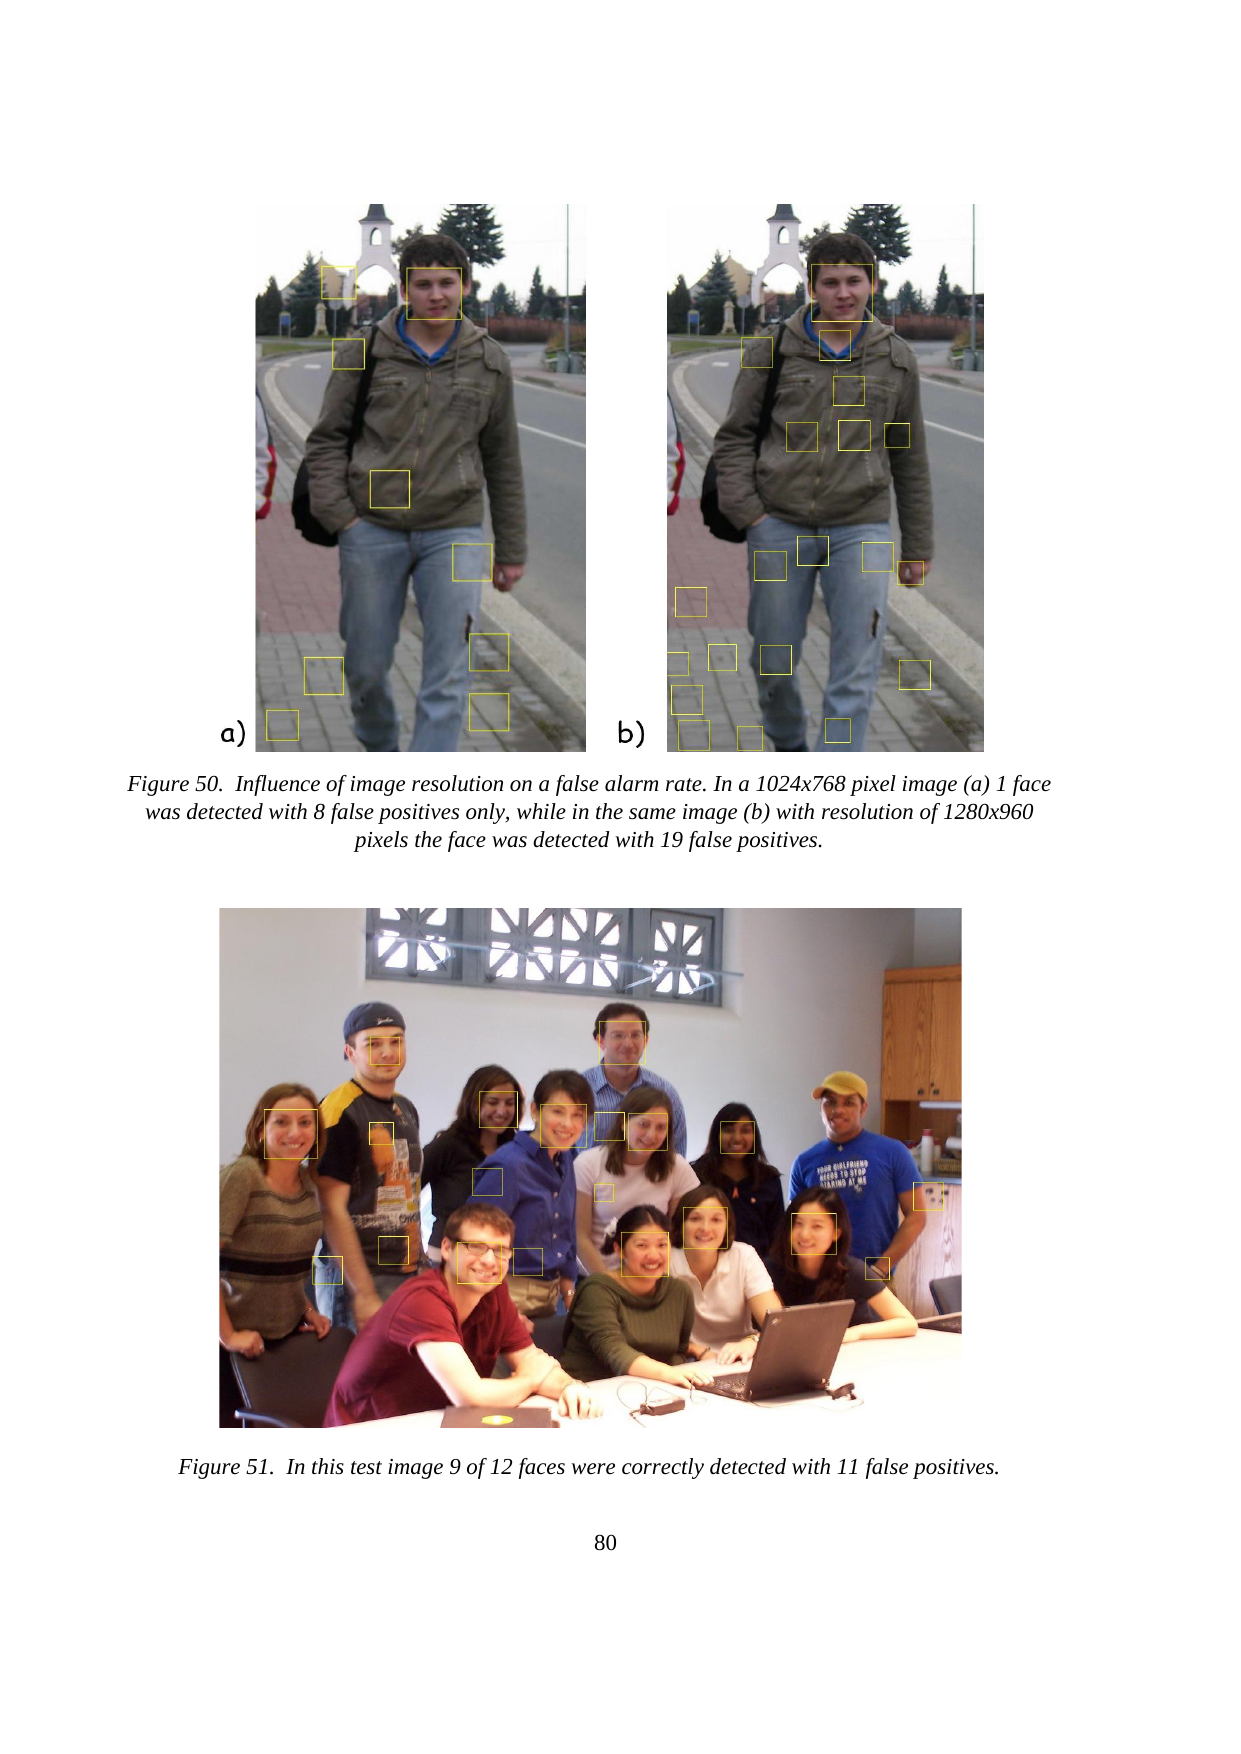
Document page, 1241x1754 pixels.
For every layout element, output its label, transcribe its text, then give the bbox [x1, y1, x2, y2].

picture [197, 204, 984, 752]
text Figure 50. Influence of image resolution on a false alarm rate. In a 1024x768 pixel image (a) 1 face was detected with 8 false positives only, while in the same image (b) with resolution of 1280x960 pixels the face was detected with 19 false positives. [118, 195, 1063, 853]
picture [219, 908, 962, 1428]
text Figure 51. In this test image 9 of 12 faces were correctly detected with 11 false positives. [118, 1428, 1063, 1479]
